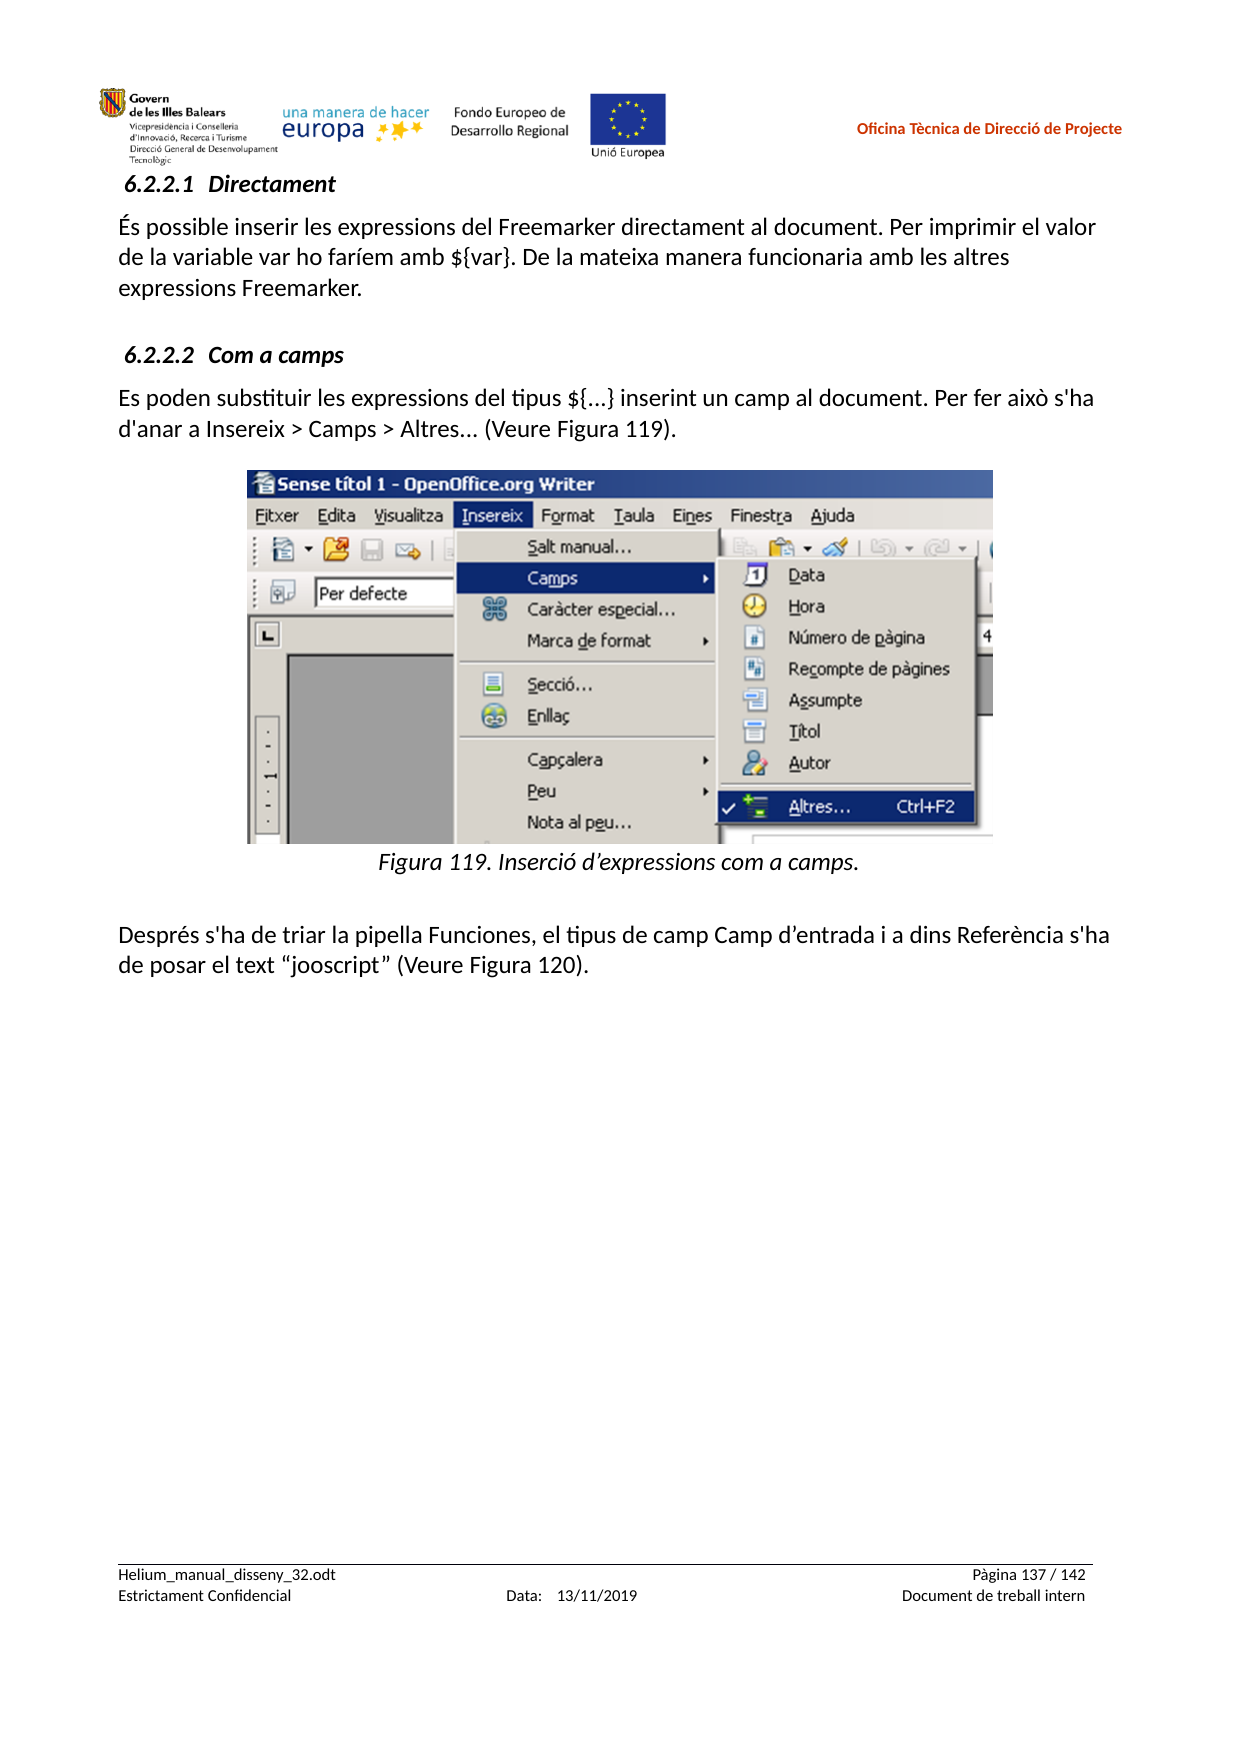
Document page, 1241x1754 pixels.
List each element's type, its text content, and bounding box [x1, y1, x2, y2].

text Després s'ha de triar la pipella Funciones, el tipus de camp Camp d’entrada i a dins Referència s'ha de posar el text “jooscript” (Veure Figura 120). [118, 919, 1122, 980]
subtitle Com a camps [118, 340, 1122, 370]
text És possible inserir les expressions del Freemarker directament al document. Per imprimir el valor de la variable var ho faríem amb ${var}. De la mateixa manera funcionaria amb les altres expressions Freemarker. [118, 211, 1122, 302]
subtitle Directament [118, 168, 1122, 198]
picture [99, 87, 668, 166]
picture [245, 468, 995, 846]
text Figura 119. Inserció d’expressions com a camps. [246, 846, 995, 876]
text Es poden substituir les expressions del tipus ${...} inserint un camp al document. Per fer això s'ha d'anar a Insereix > Camps > Altres... (Veure Figura 119). [118, 383, 1122, 444]
